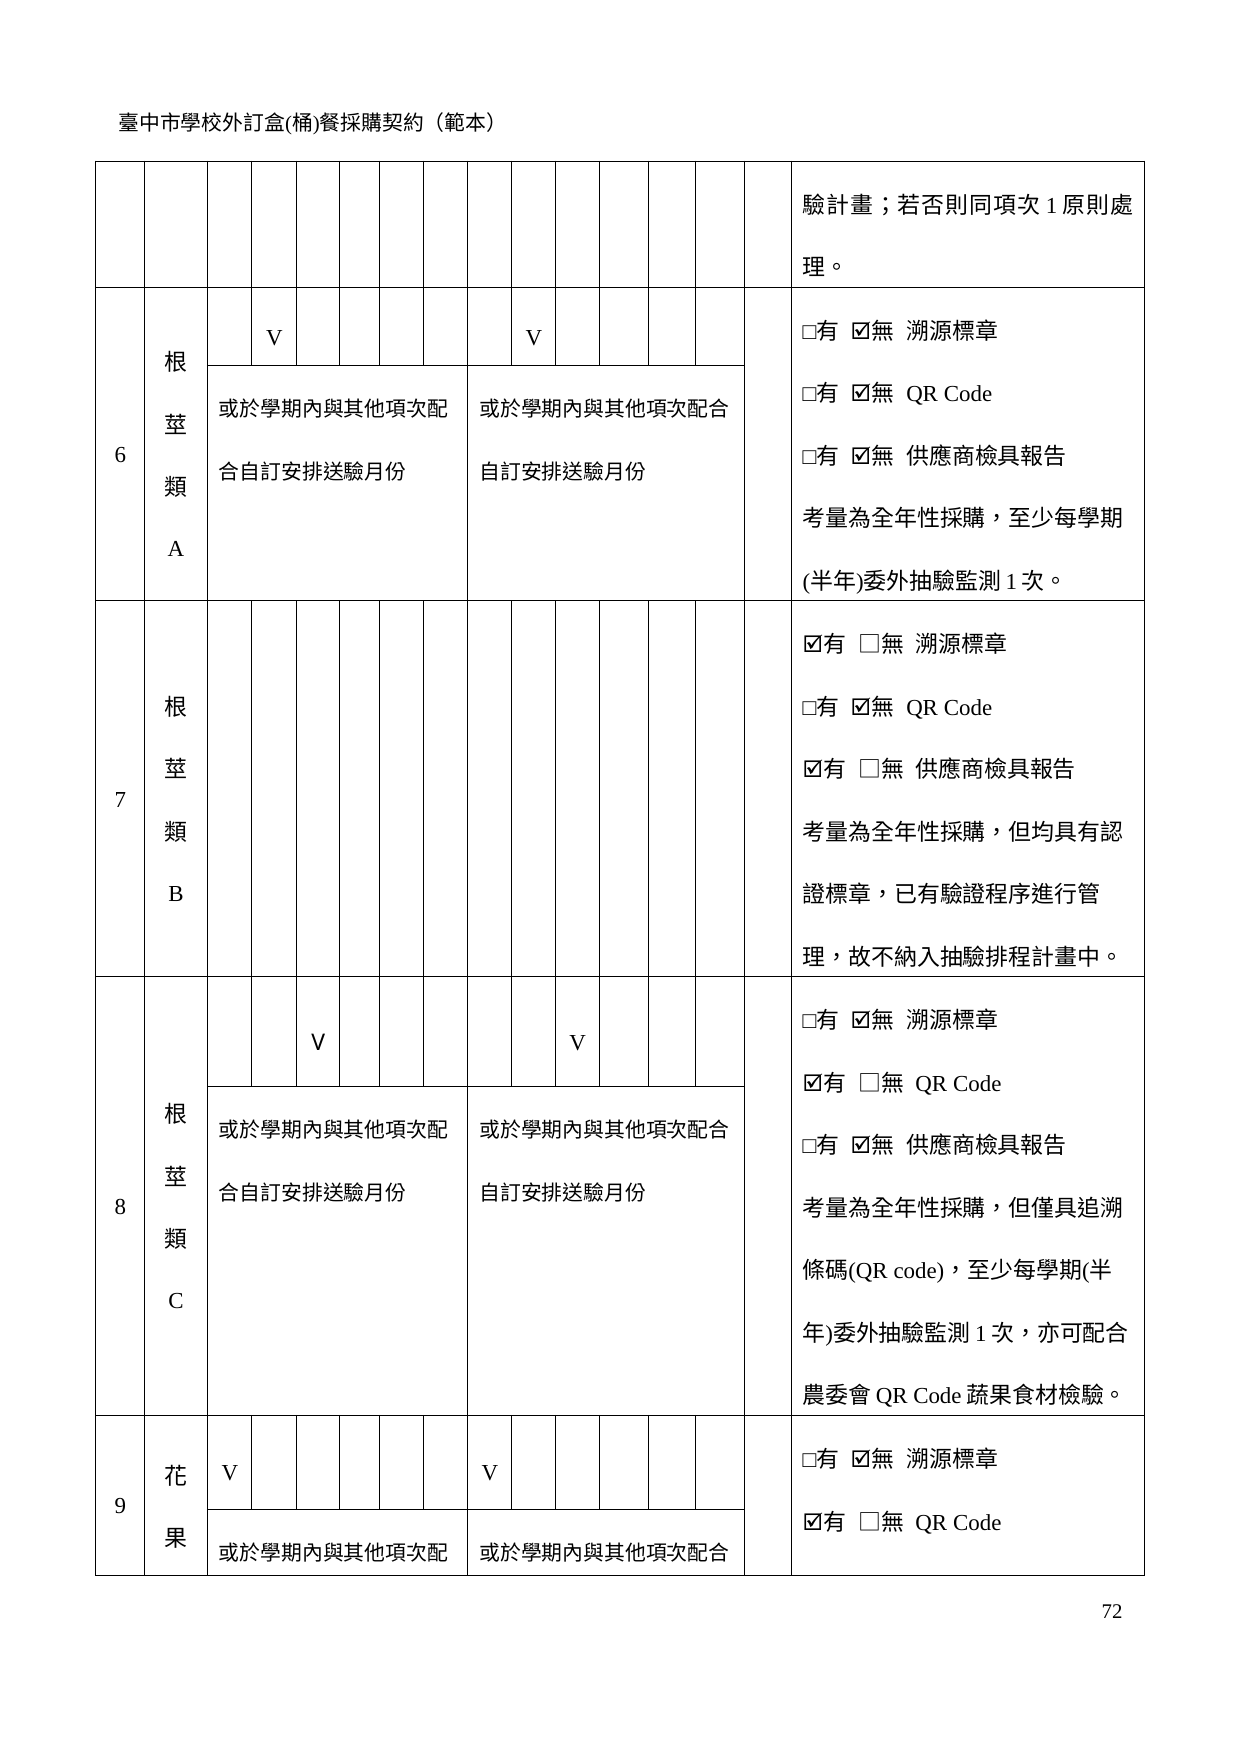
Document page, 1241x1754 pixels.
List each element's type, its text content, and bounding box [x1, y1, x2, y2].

table_cell 或於學期內與其他項次配合 [468, 1510, 744, 1574]
table_cell [297, 1416, 339, 1509]
table_cell [208, 601, 251, 976]
table_cell [745, 601, 791, 976]
table_cell [600, 601, 648, 976]
table_cell [745, 162, 791, 287]
table_cell [468, 601, 511, 976]
table_cell [649, 601, 695, 976]
table_cell [468, 977, 511, 1086]
table_cell 根莖類A [145, 288, 207, 600]
table_cell [297, 162, 339, 287]
table_cell V [512, 288, 555, 365]
table_cell 有 □無 溯源標章 □有 無 QR Code 有 □無 供應商檢具報告 考量為全年性採購，但均具有認證標章，已有驗證程序進行管理，故不納入抽驗排程計畫中。 [792, 601, 1144, 976]
table_cell □有 無 溯源標章 有 □無 QR Code [792, 1416, 1144, 1574]
table_cell [600, 977, 648, 1086]
table_cell [424, 1416, 467, 1509]
table_cell [600, 162, 648, 287]
table_cell [696, 288, 744, 365]
table_cell [745, 1416, 791, 1574]
table_cell [649, 1416, 695, 1509]
table_cell [600, 1416, 648, 1509]
table_cell [556, 162, 599, 287]
table_cell [696, 1416, 744, 1509]
table_cell 或於學期內與其他項次配合自訂安排送驗月份 [468, 1087, 744, 1415]
table_cell [424, 162, 467, 287]
table_cell [340, 977, 379, 1086]
table_cell [512, 601, 555, 976]
table_cell [556, 601, 599, 976]
table_cell [649, 162, 695, 287]
table_cell 或於學期內與其他項次配合自訂安排送驗月份 [468, 366, 744, 600]
table_cell [424, 601, 467, 976]
table_cell 或於學期內與其他項次配合自訂安排送驗月份 [208, 1087, 467, 1415]
table_cell [252, 601, 296, 976]
table_cell 根莖類B [145, 601, 207, 976]
table_cell [252, 162, 296, 287]
table_cell [340, 288, 379, 365]
table_cell [252, 1416, 296, 1509]
table_cell [252, 977, 296, 1086]
table_cell 根莖類C [145, 977, 207, 1415]
table_cell [340, 162, 379, 287]
table_cell 花果菜類A [145, 1416, 207, 1574]
table_cell [468, 162, 511, 287]
table_cell [208, 977, 251, 1086]
table_cell [512, 1416, 555, 1509]
table_cell □有 無 溯源標章 □有 無 QR Code □有 無 供應商檢具報告 考量為全年性採購，至少每學期(半年)委外抽驗監測1次。 [792, 288, 1144, 600]
table_cell [380, 162, 423, 287]
table_cell 驗計畫；若否則同項次1原則處理。 [792, 162, 1144, 287]
table_cell V [556, 977, 599, 1086]
table_cell [297, 288, 339, 365]
table_cell [468, 288, 511, 365]
table_cell 6 [96, 288, 144, 600]
table_cell [208, 288, 251, 365]
table_cell [649, 288, 695, 365]
table_cell V [468, 1416, 511, 1509]
table_cell [696, 977, 744, 1086]
table_cell [380, 601, 423, 976]
table_cell 8 [96, 977, 144, 1415]
table_cell [424, 288, 467, 365]
table_cell [380, 288, 423, 365]
table_cell □有 無 溯源標章 有 □無 QR Code □有 無 供應商檢具報告 考量為全年性採購，但僅具追溯條碼(QR code)，至少每學期(半年)委外抽驗監測1次，亦可配合農委會QR Code蔬果食材檢驗。 [792, 977, 1144, 1415]
table_cell [145, 162, 207, 287]
table_cell [556, 288, 599, 365]
table_cell [696, 162, 744, 287]
table_cell [340, 601, 379, 976]
table_cell 或於學期內與其他項次配合自訂安排送驗月份 [208, 366, 467, 600]
table_cell [340, 1416, 379, 1509]
table_cell [380, 1416, 423, 1509]
table_cell 7 [96, 601, 144, 976]
table_cell [556, 1416, 599, 1509]
table_cell [745, 977, 791, 1415]
table_cell V [297, 977, 339, 1086]
table_cell [96, 162, 144, 287]
table_cell [600, 288, 648, 365]
table_cell [380, 977, 423, 1086]
table_cell [745, 288, 791, 600]
table_cell 9 [96, 1416, 144, 1574]
table_cell V [208, 1416, 251, 1509]
table_cell 或於學期內與其他項次配 [208, 1510, 467, 1574]
table_cell V [252, 288, 296, 365]
table_cell [512, 162, 555, 287]
table_cell [649, 977, 695, 1086]
table_cell [424, 977, 467, 1086]
table_cell [512, 977, 555, 1086]
table_cell [208, 162, 251, 287]
table_cell [696, 601, 744, 976]
table_cell [297, 601, 339, 976]
